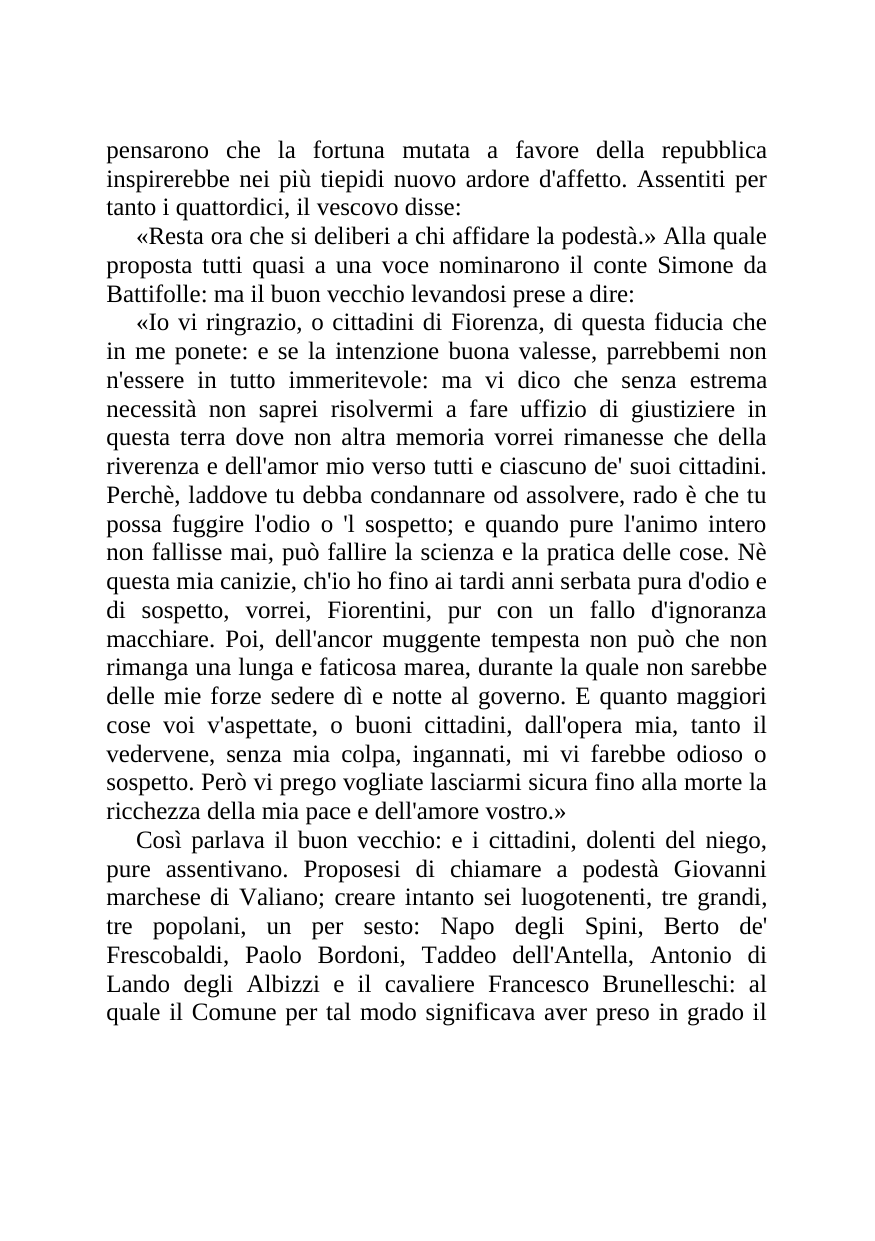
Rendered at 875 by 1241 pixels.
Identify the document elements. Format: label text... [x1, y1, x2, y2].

text «Io vi ringrazio, o cittadini di Fiorenza, di questa fiducia che in me ponete: e se la intenzione buona valesse, parrebbemi non n'essere in tutto immeritevole: ma vi dico che senza estrema necessità non saprei risolvermi a fare uffizio di giustiziere in questa terra dove non altra memoria vorrei rimanesse che della riverenza e dell'amor mio verso tutti e ciascuno de' suoi cittadini. Perchè, laddove tu debba condannare od assolvere, rado è che tu possa fuggire l'odio o 'l sospetto; e quando pure l'animo intero non fallisse mai, può fallire la scienza e la pratica delle cose. Nè questa mia canizie, ch'io ho fino ai tardi anni serbata pura d'odio e di sospetto, vorrei, Fiorentini, pur con un fallo d'ignoranza macchiare. Poi, dell'ancor muggente tempesta non può che non rimanga una lunga e faticosa marea, durante la quale non sarebbe delle mie forze sedere dì e notte al governo. E quanto maggiori cose voi v'aspettate, o buoni cittadini, dall'opera mia, tanto il vedervene, senza mia colpa, ingannati, mi vi farebbe odioso o sospetto. Però vi prego vogliate lasciarmi sicura fino alla morte la ricchezza della mia pace e dell'amore vostro.» [106, 307, 768, 825]
text «Resta ora che si deliberi a chi affidare la podestà.» Alla quale proposta tutti quasi a una voce nominarono il conte Simone da Battifolle: ma il buon vecchio levandosi prese a dire: [106, 221, 768, 307]
text Così parlava il buon vecchio: e i cittadini, dolenti del niego, pure assentivano. Proposesi di chiamare a podestà Giovanni marchese di Valiano; creare intanto sei luogotenenti, tre grandi, tre popolani, un per sesto: Napo degli Spini, Berto de' Frescobaldi, Paolo Bordoni, Taddeo dell'Antella, Antonio di Lando degli Albizzi e il cavaliere Francesco Brunelleschi: al quale il Comune per tal modo significava aver preso in grado il [106, 825, 768, 1026]
text pensarono che la fortuna mutata a favore della repubblica inspirerebbe nei più tiepidi nuovo ardore d'affetto. Assentiti per tanto i quattordici, il vescovo disse: [106, 135, 768, 221]
